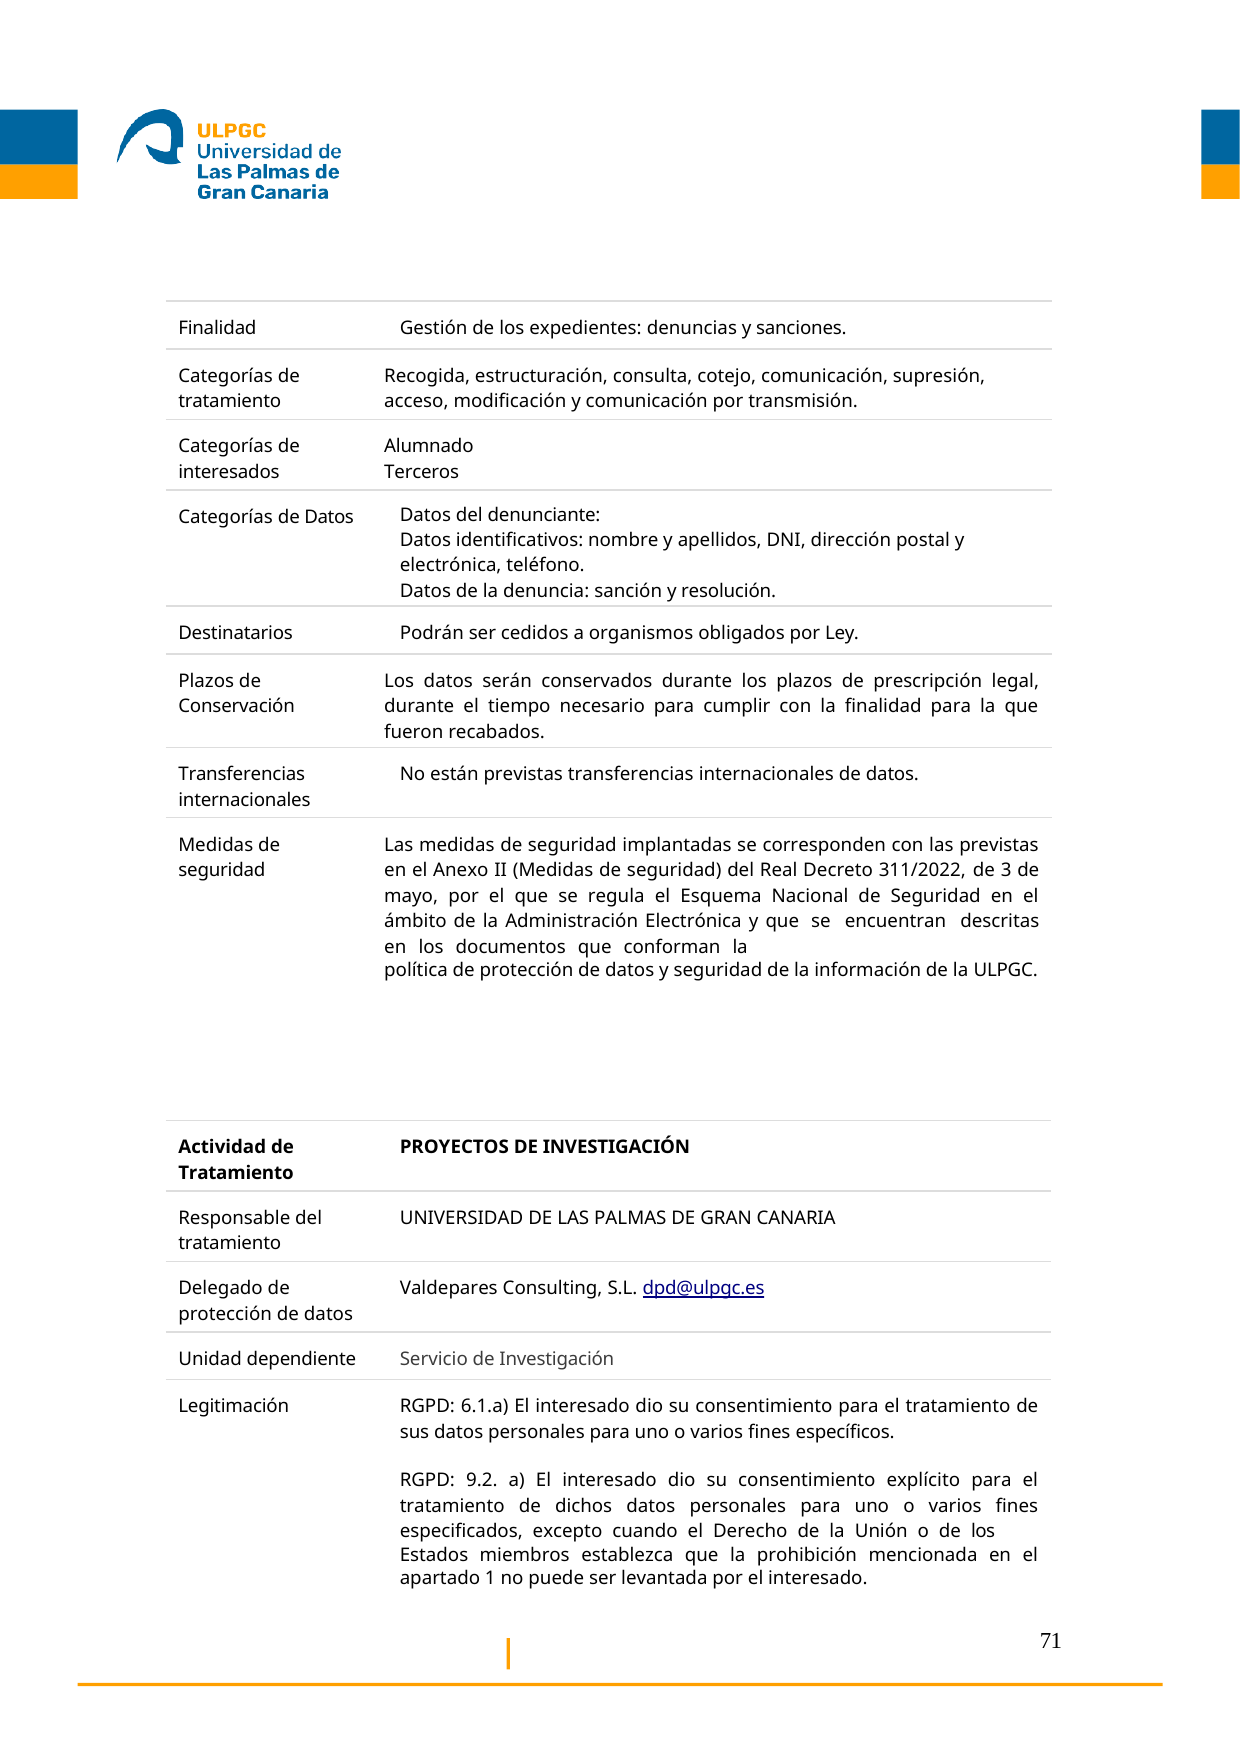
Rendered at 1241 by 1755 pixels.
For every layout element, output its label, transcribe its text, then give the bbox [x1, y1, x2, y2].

table_cell Legitimación [166, 1380, 383, 1596]
table_cell Responsable del tratamiento [166, 1192, 383, 1261]
table_cell Categorías de interesados [166, 420, 384, 489]
table_cell No están previstas transferencias internacionales de datos. [384, 748, 1052, 817]
table_cell Podrán ser cedidos a organismos obligados por Ley. [384, 607, 1052, 653]
table_cell Unidad dependiente [166, 1333, 383, 1379]
table_cell Valdepares Consulting, S.L. dpd@ulpgc.es [383, 1262, 1051, 1331]
table_cell Medidas de seguridad [166, 818, 384, 989]
table_cell Plazos de Conservación [166, 655, 384, 746]
table_cell Categorías de tratamiento [166, 350, 384, 419]
table_cell Alumnado Terceros [384, 420, 1052, 489]
table_cell Los datos serán conservados durante los plazos de prescripción legal, durante el tiempo necesario para cumplir con la finalidad para la que fueron recabados. [384, 655, 1052, 746]
table_header Gestión de los expedientes: denuncias y sanciones. [384, 302, 1052, 348]
table_header Actividad de Tratamiento [166, 1121, 383, 1190]
table_cell Las medidas de seguridad implantadas se corresponden con las previstas en el Anexo II (Medidas de seguridad) del Real Decreto 311/2022, de 3 de mayo, por el que se regula el Esquema Nacional de Seguridad en el ámbito de la Administración Electrónica y que se encuentran descritas en los documentos que conforman la política de protección de datos y seguridad de la información de la ULPGC. [384, 818, 1052, 989]
table_cell Categorías de Datos [166, 491, 384, 605]
table_cell Recogida, estructuración, consulta, cotejo, comunicación, supresión, acceso, modificación y comunicación por transmisión. [384, 350, 1052, 419]
table_cell Servicio de Investigación [383, 1333, 1051, 1379]
table_cell UNIVERSIDAD DE LAS PALMAS DE GRAN CANARIA [383, 1192, 1051, 1261]
table_cell Delegado de protección de datos [166, 1262, 383, 1331]
table_cell Datos del denunciante: Datos identificativos: nombre y apellidos, DNI, dirección postal y electrónica, teléfono. Datos de la denuncia: sanción y resolución. [384, 491, 1052, 605]
table_cell Destinatarios [166, 607, 384, 653]
table_header Finalidad [166, 302, 384, 348]
table_cell RGPD: 6.1.a) El interesado dio su consentimiento para el tratamiento de sus datos personales para uno o varios fines específicos. RGPD: 9.2. a) El interesado dio su consentimiento explícito para el tratamiento de dichos datos personales para uno o varios fines especificados, excepto cuando el Derecho de la Unión o de los Estados miembros establezca que la prohibición mencionada en el apartado 1 no puede ser levantada por el interesado. [383, 1380, 1051, 1596]
table_header PROYECTOS DE INVESTIGACIÓN [383, 1121, 1051, 1190]
table_cell Transferencias internacionales [166, 748, 384, 817]
